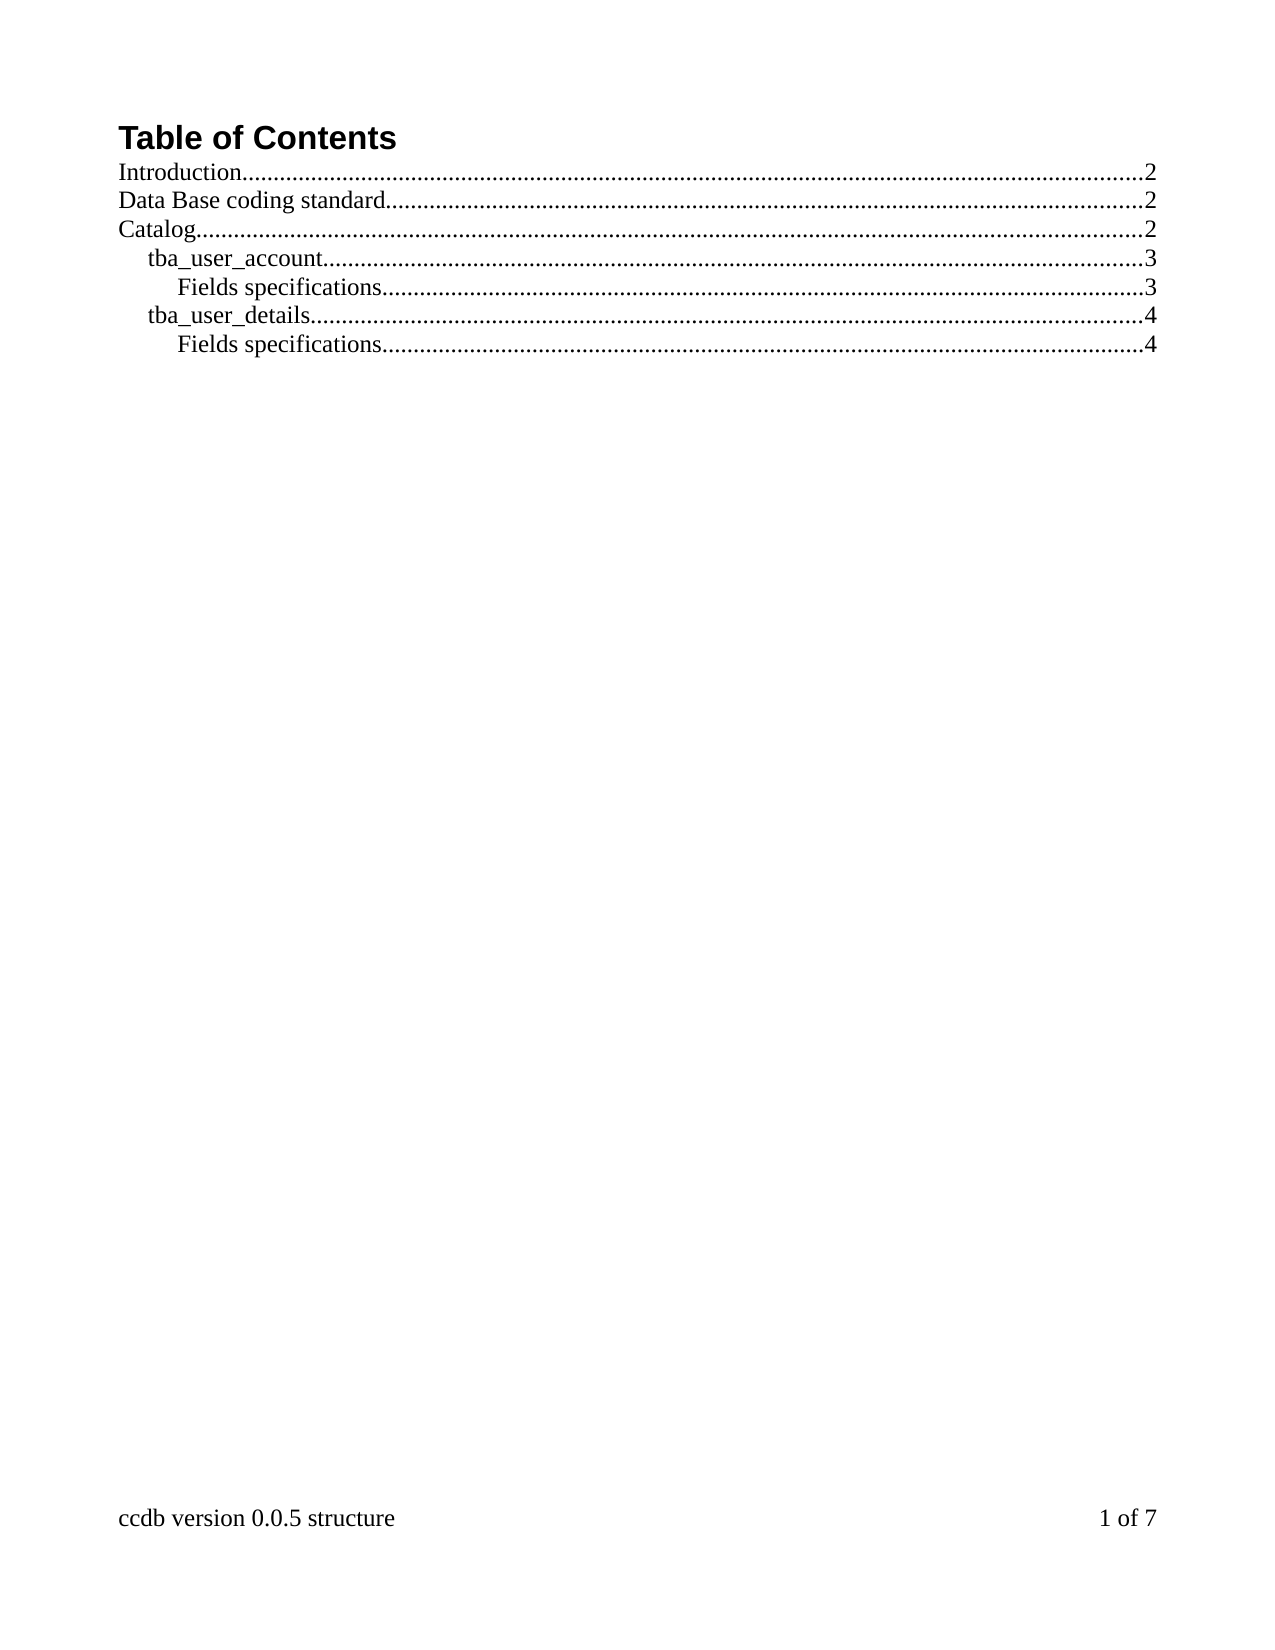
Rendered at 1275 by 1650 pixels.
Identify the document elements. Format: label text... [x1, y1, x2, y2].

text Data Base coding standard 2 [118, 185, 1157, 214]
subtitle Table of Contents [118, 118, 1157, 157]
text tba_user_account 3 [148, 243, 1157, 272]
text Fields specifications 3 [177, 272, 1157, 300]
text tba_user_details 4 [148, 300, 1157, 329]
text Catalog 2 [118, 214, 1157, 243]
text Fields specifications 4 [177, 329, 1157, 358]
text Introduction 2 [118, 157, 1157, 185]
